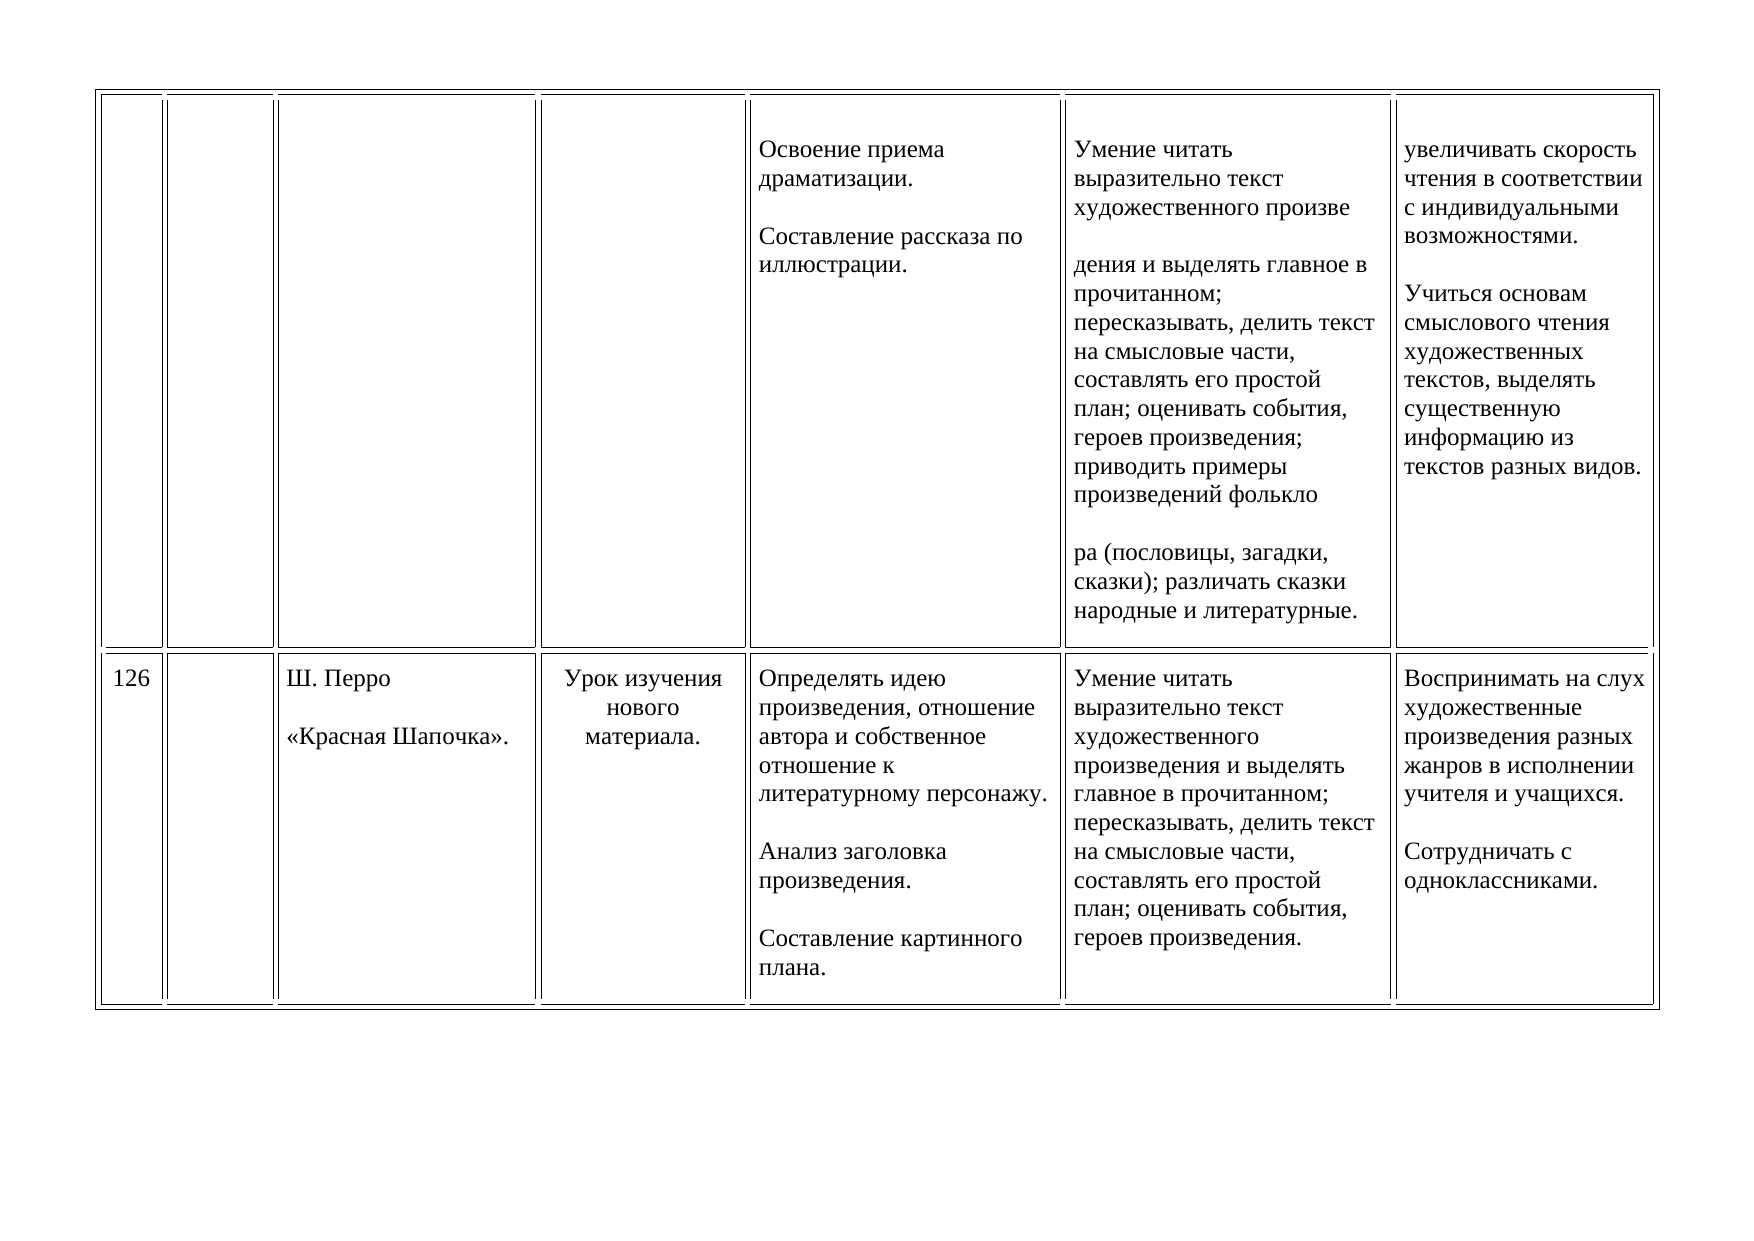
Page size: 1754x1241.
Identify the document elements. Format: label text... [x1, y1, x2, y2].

table_cell увеличивать скорость чтения в соответствии с индивидуальными возможностями. Учиться основам смыслового чтения художественных текстов, выделять существенную информацию из текстов разных видов. [1393, 90, 1656, 647]
table_cell 126 [98, 647, 164, 1004]
table_cell Урок изучения нового материала. [538, 647, 748, 1004]
table_cell [538, 90, 748, 647]
table_cell Воспринимать на слух художественные произведения разных жанров в исполнении учителя и учащихся. Сотрудничать с одноклассниками. [1393, 647, 1656, 1004]
table_cell [165, 90, 275, 647]
table_cell [165, 647, 275, 1004]
table_cell [275, 90, 538, 647]
table_cell Ш. Перро «Красная Шапочка». [275, 647, 538, 1004]
table_cell Определять идею произведения, отношение автора и собственное отношение к литературному персонажу. Анализ заголовка произведения. Составление картинного плана. [748, 647, 1063, 1004]
table_cell [98, 90, 164, 647]
table_cell Умение читать выразительно текст художественного произве дения и выделять главное в прочитанном; пересказывать, делить текст на смысловые части, составлять его простой план; оценивать события, героев произведения; приводить примеры произведений фолькло ра (пословицы, загадки, сказки); различать сказки народные и литературные. [1063, 90, 1393, 647]
table_cell Умение читать выразительно текст художественного произведения и выделять главное в прочитанном; пересказывать, делить текст на смысловые части, составлять его простой план; оценивать события, героев произведения. [1063, 647, 1393, 1004]
table_cell Освоение приема драматизации. Составление рассказа по иллюстрации. [748, 90, 1063, 647]
